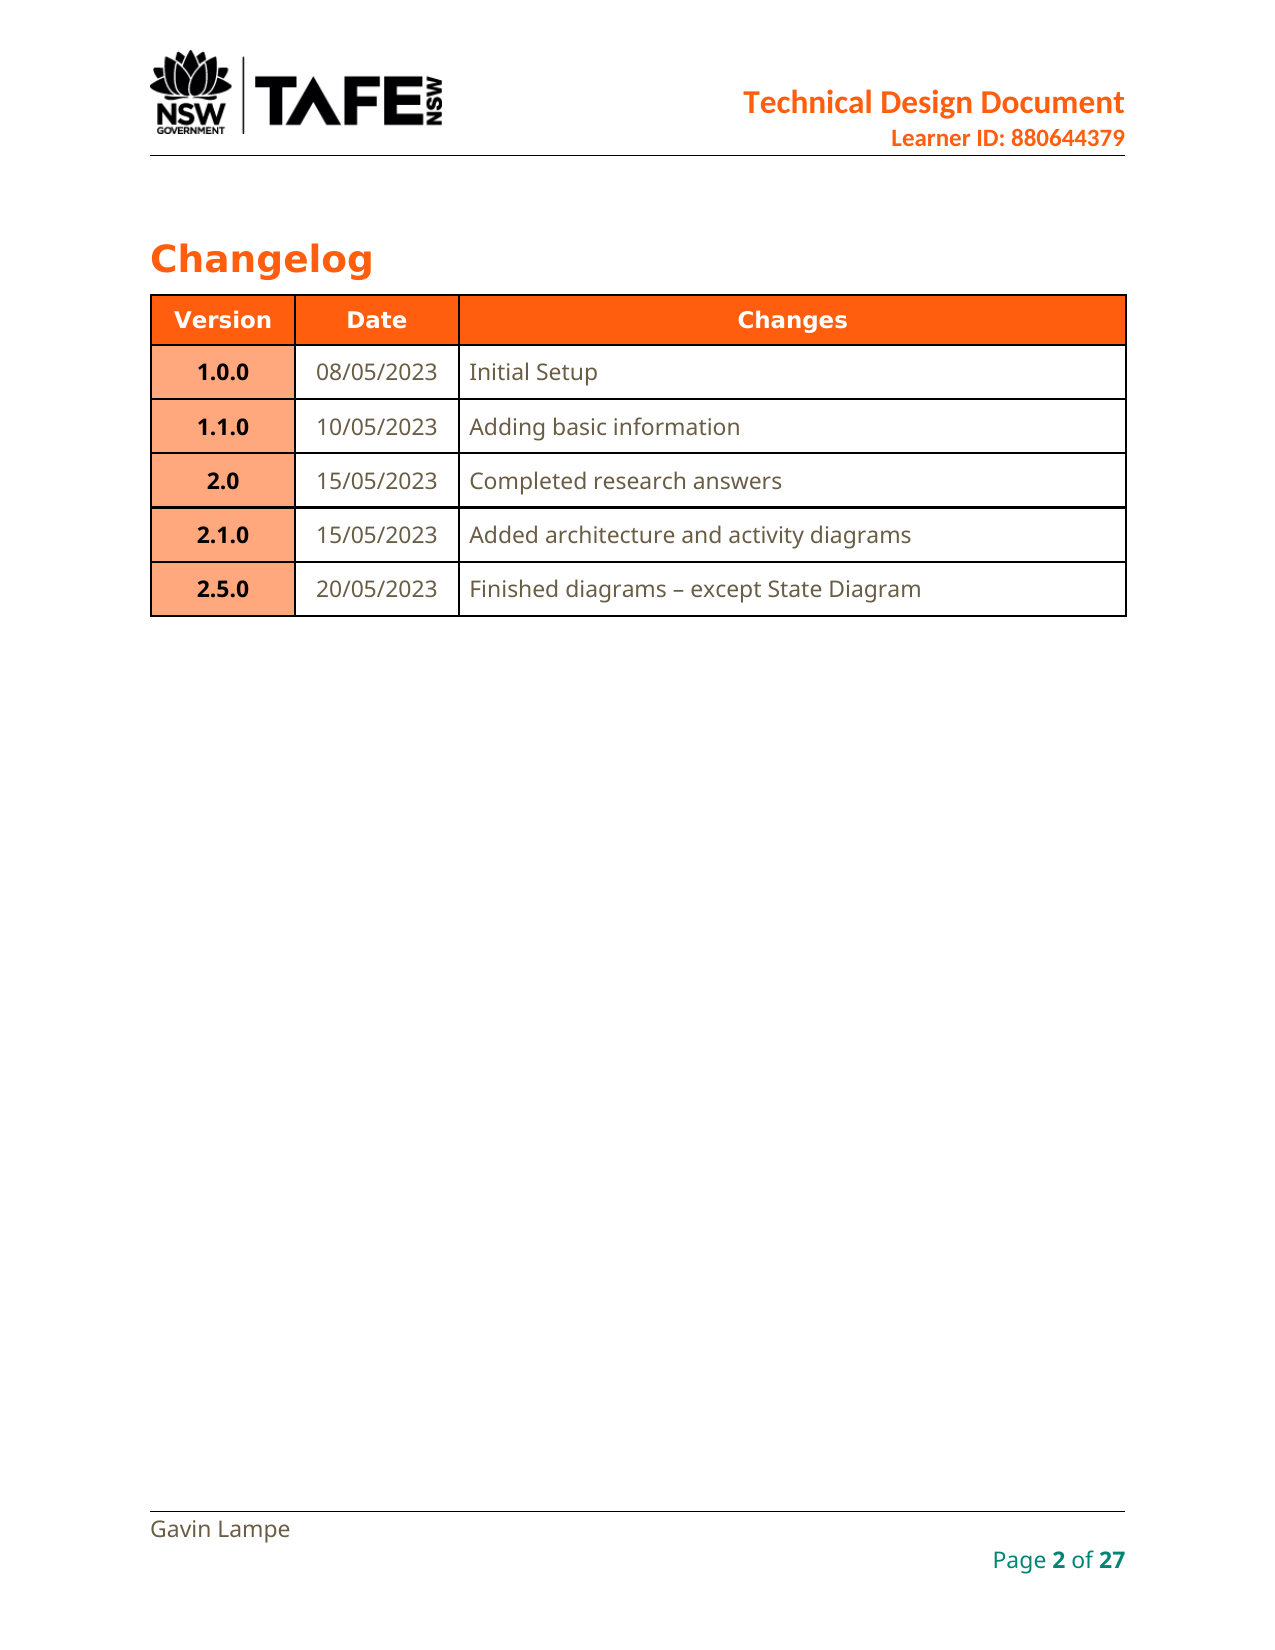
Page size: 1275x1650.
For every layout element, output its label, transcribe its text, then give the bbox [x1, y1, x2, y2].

table_cell 20/05/2023 [296, 563, 458, 615]
table_cell 10/05/2023 [296, 400, 458, 452]
table_header Version [152, 296, 294, 344]
table_cell 15/05/2023 [296, 454, 458, 506]
table_cell 08/05/2023 [296, 346, 458, 398]
table_cell 2.0 [152, 454, 294, 506]
table_cell Added architecture and activity diagrams [460, 509, 1125, 561]
table_header Date [296, 296, 458, 344]
table_cell 1.0.0 [152, 346, 294, 398]
table_cell Completed research answers [460, 454, 1125, 506]
table_cell 2.1.0 [152, 509, 294, 561]
table_cell 1.1.0 [152, 400, 294, 452]
table_cell Initial Setup [460, 346, 1125, 398]
table_header Changes [460, 296, 1125, 344]
table_cell 2.5.0 [152, 563, 294, 615]
subtitle Changelog [150, 238, 1125, 281]
table_cell 15/05/2023 [296, 509, 458, 561]
picture [150, 50, 442, 134]
table_cell Finished diagrams – except State Diagram [460, 563, 1125, 615]
table_cell Adding basic information [460, 400, 1125, 452]
